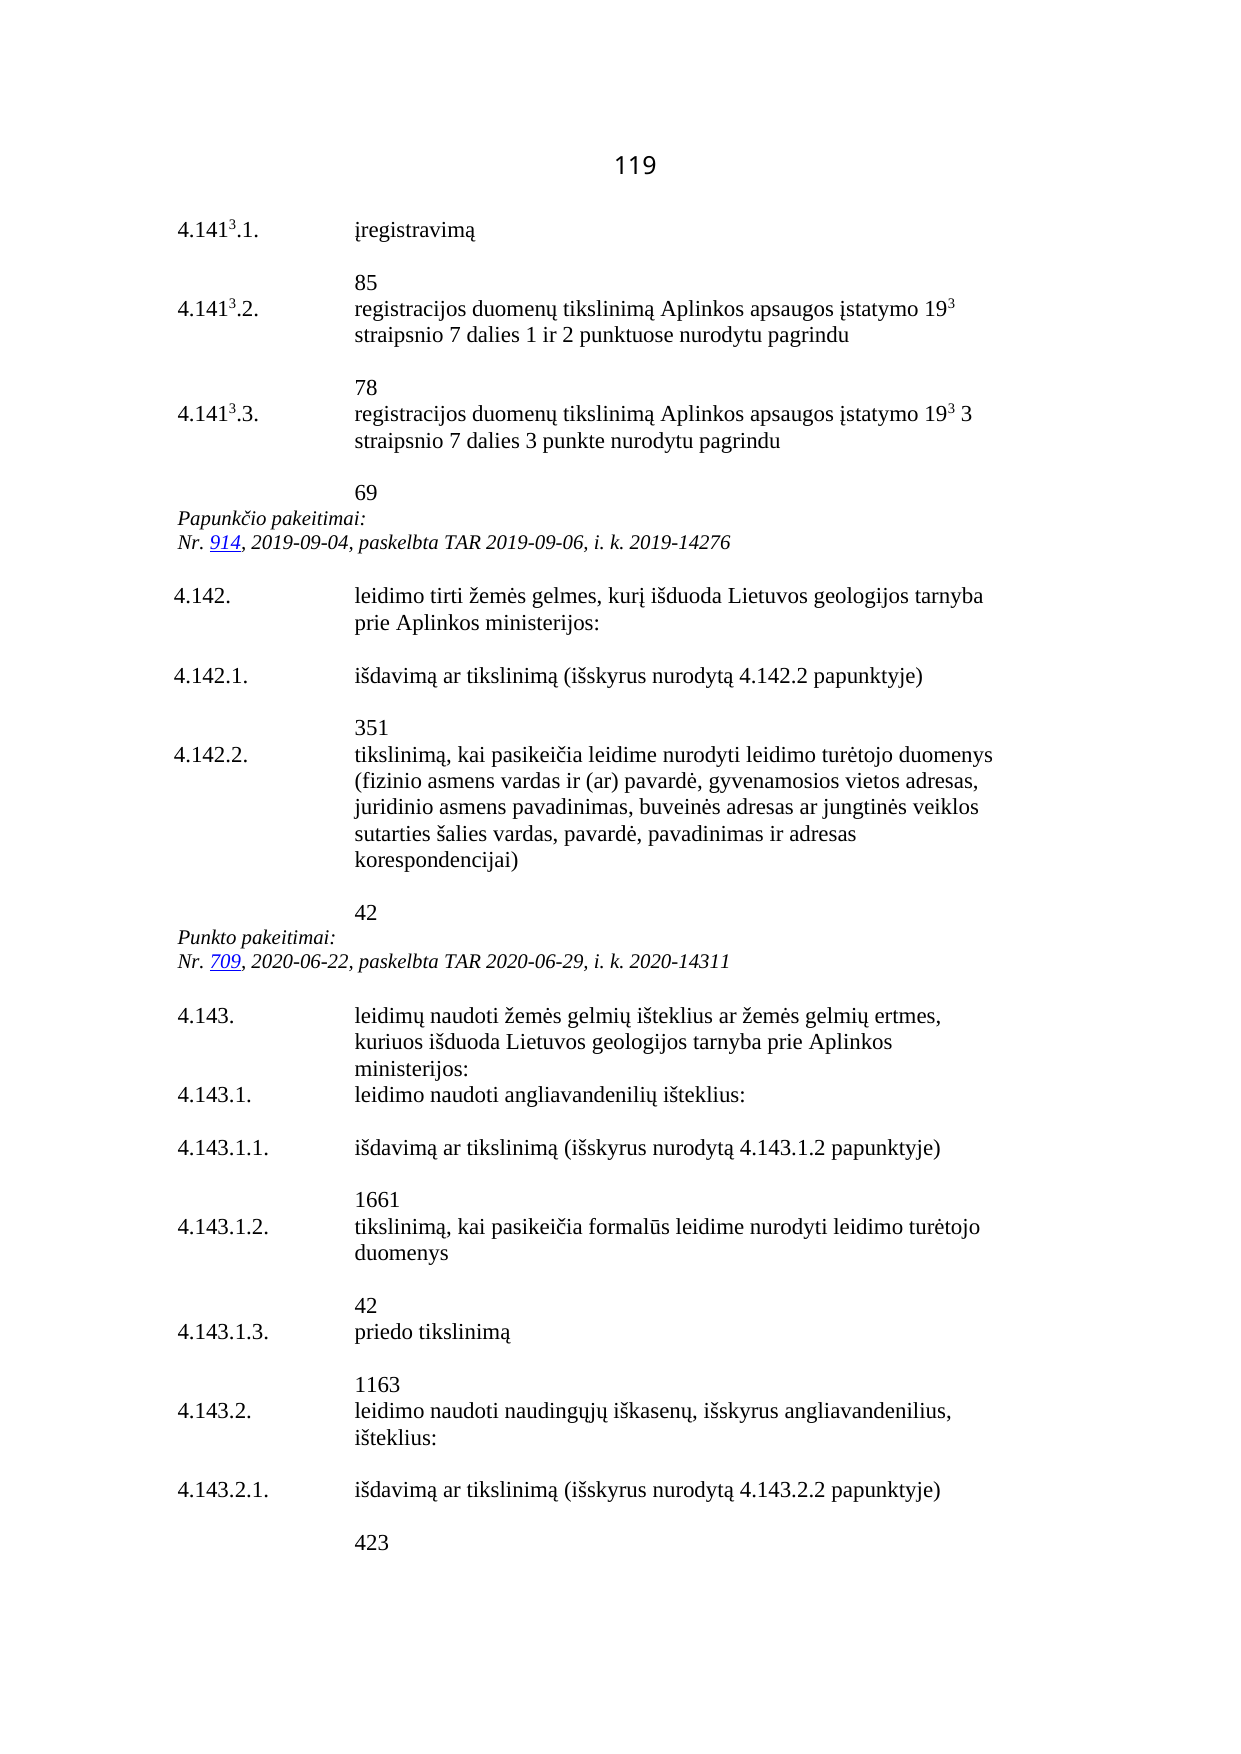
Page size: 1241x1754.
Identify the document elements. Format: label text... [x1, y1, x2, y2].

text 4.143. leidimų naudoti žemės gelmių išteklius ar žemės gelmių ertmes, kuriuos išduoda Lietuvos geologijos tarnyba prie Aplinkos ministerijos: [177, 1002, 1004, 1081]
text 4.142. leidimo tirti žemės gelmes, kurį išduoda Lietuvos geologijos tarnyba prie Aplinkos ministerijos: [174, 583, 1004, 662]
text Punkto pakeitimai: [177, 925, 1093, 949]
text 4.143.1.3. priedo tikslinimą 1163 [177, 1318, 1004, 1397]
text 4.143.2. leidimo naudoti naudingųjų iškasenų, išskyrus angliavandenilius, išteklius: [177, 1397, 1004, 1476]
text Nr. 709, 2020-06-22, paskelbta TAR 2020-06-29, i. k. 2020-14311 [177, 949, 1093, 973]
text 4.1413.3. registracijos duomenų tikslinimą Aplinkos apsaugos įstatymo 193 3 straipsnio 7 dalies 3 punkte nurodytu pagrindu 69 [177, 400, 1034, 506]
text 4.142.2. tikslinimą, kai pasikeičia leidime nurodyti leidimo turėtojo duomenys (fizinio asmens vardas ir (ar) pavardė, gyvenamosios vietos adresas, juridinio asmens pavadinimas, buveinės adresas ar jungtinės veiklos sutarties šalies vardas, pavardė, pavadinimas ir adresas korespondencijai) 42 [174, 741, 1004, 925]
text Nr. 914, 2019-09-04, paskelbta TAR 2019-09-06, i. k. 2019-14276 [177, 530, 1093, 554]
text 4.1413.1. įregistravimą 85 [177, 216, 1034, 295]
text 4.1413.2. registracijos duomenų tikslinimą Aplinkos apsaugos įstatymo 193 straipsnio 7 dalies 1 ir 2 punktuose nurodytu pagrindu 78 [177, 295, 1034, 400]
text 4.143.1. leidimo naudoti angliavandenilių išteklius: [177, 1081, 1004, 1134]
text 4.143.1.2. tikslinimą, kai pasikeičia formalūs leidime nurodyti leidimo turėtojo duomenys 42 [177, 1213, 1004, 1318]
text 4.142.1. išdavimą ar tikslinimą (išskyrus nurodytą 4.142.2 papunktyje) 351 [174, 662, 1004, 741]
text Papunkčio pakeitimai: [177, 506, 1093, 530]
text 4.143.2.1. išdavimą ar tikslinimą (išskyrus nurodytą 4.143.2.2 papunktyje) 423 [177, 1476, 1004, 1556]
text 4.143.1.1. išdavimą ar tikslinimą (išskyrus nurodytą 4.143.1.2 papunktyje) 1661 [177, 1134, 1004, 1213]
